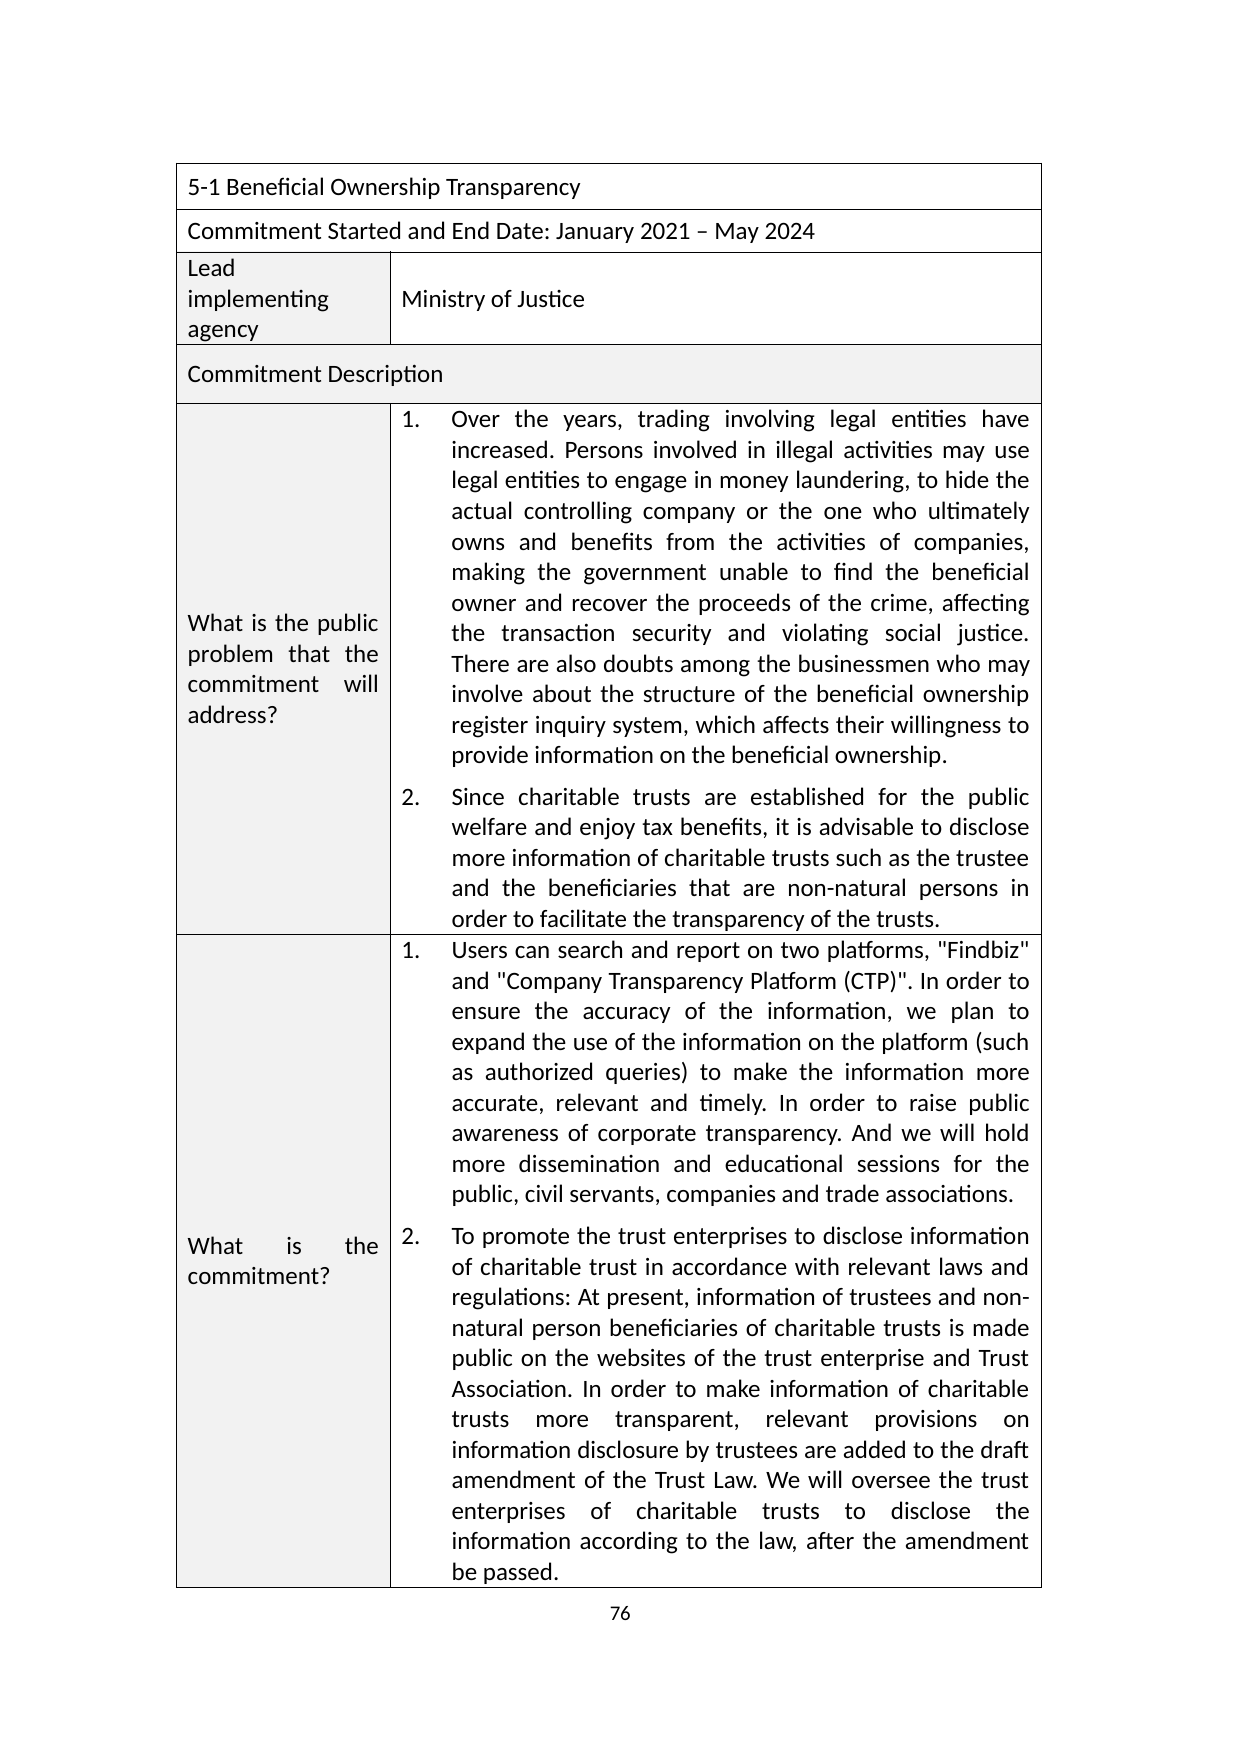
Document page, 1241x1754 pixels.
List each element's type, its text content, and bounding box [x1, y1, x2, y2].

table_cell Ministry of Justice [391, 253, 1041, 344]
table_header 5-1 Beneficial Ownership Transparency [177, 164, 1041, 209]
table_cell Over the years, trading involving legal entities have increased. Persons involved in illegal activities may use legal entities to engage in money laundering, to hide the actual controlling company or the one who ultimately owns and benefits from the activities of companies, making the government unable to find the beneficial owner and recover the proceeds of the crime, affecting the transaction security and violating social justice. There are also doubts among the businessmen who may involve about the structure of the beneficial ownership register inquiry system, which affects their willingness to provide information on the beneficial ownership. Since charitable trusts are established for the public welfare and enjoy tax benefits, it is advisable to disclose more information of charitable trusts such as the trustee and the beneficiaries that are non-natural persons in order to facilitate the transparency of the trusts. [391, 404, 1041, 934]
table_cell Users can search and report on two platforms, "Findbiz" and "Company Transparency Platform (CTP)". In order to ensure the accuracy of the information, we plan to expand the use of the information on the platform (such as authorized queries) to make the information more accurate, relevant and timely. In order to raise public awareness of corporate transparency. And we will hold more dissemination and educational sessions for the public, civil servants, companies and trade associations. To promote the trust enterprises to disclose information of charitable trust in accordance with relevant laws and regulations: At present, information of trustees and non-natural person beneficiaries of charitable trusts is made public on the websites of the trust enterprise and Trust Association. In order to make information of charitable trusts more transparent, relevant provisions on information disclosure by trustees are added to the draft amendment of the Trust Law. We will oversee the trust enterprises of charitable trusts to disclose the information according to the law, after the amendment be passed. [391, 935, 1041, 1587]
table_cell Lead implementing agency [177, 253, 390, 344]
table_cell Commitment Description [177, 345, 1041, 403]
table_cell What is the public problem that the commitment will address? [177, 404, 390, 934]
table_cell What is the commitment? [177, 935, 390, 1587]
table_cell Commitment Started and End Date: January 2021 – May 2024 [177, 210, 1041, 251]
